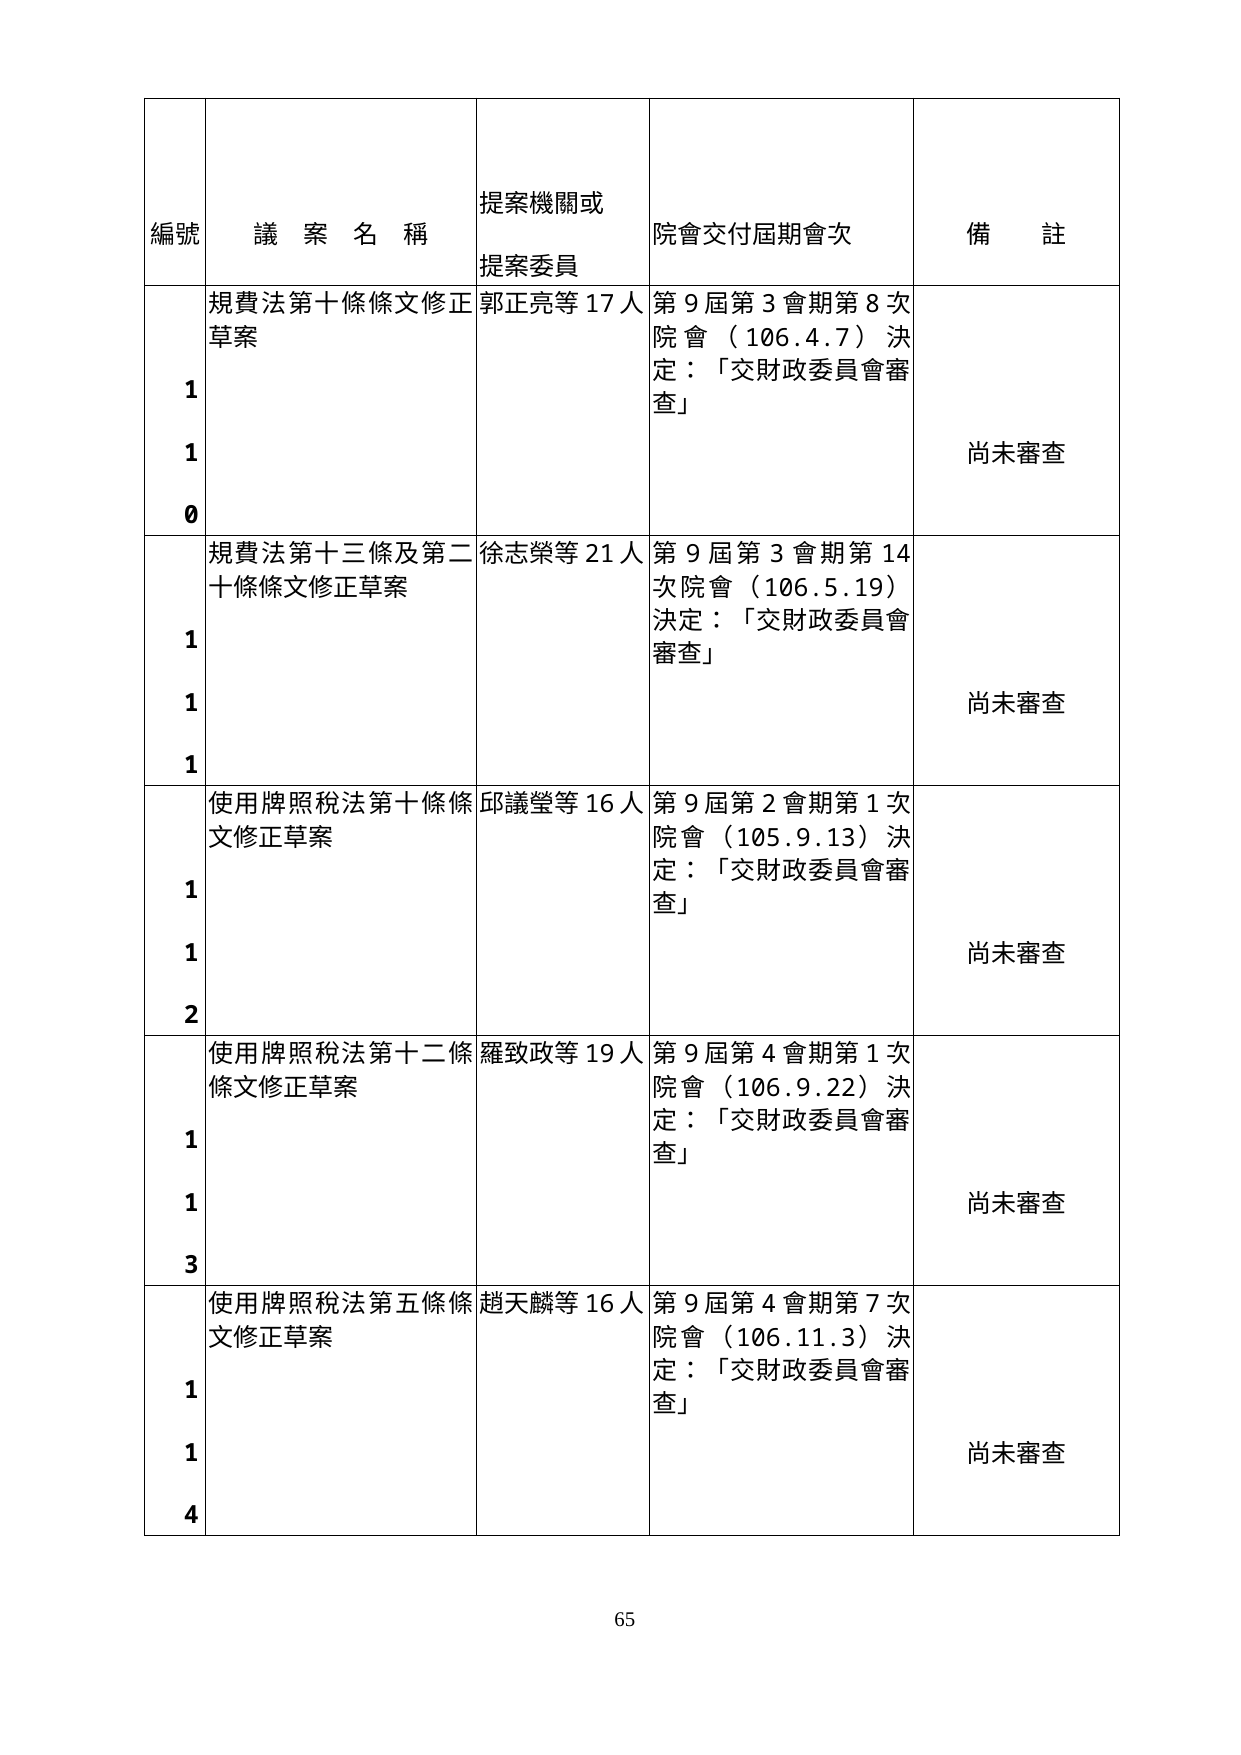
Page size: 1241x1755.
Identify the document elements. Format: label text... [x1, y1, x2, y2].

table_cell 第9屆第3會期第8次院會（106.4.7）決定：「交財政委員會審查」 [650, 286, 913, 535]
table_cell [145, 536, 205, 785]
table_header 院會交付屆期會次 [650, 99, 913, 285]
table_header 備 註 [914, 99, 1119, 285]
table_cell [145, 286, 205, 535]
table_header 編號 [145, 99, 205, 285]
table_cell [145, 1036, 205, 1285]
table_cell 第9屆第3會期第14次院會（106.5.19）決定：「交財政委員會審查」 [650, 536, 913, 785]
table_cell 邱議瑩等16人 [477, 786, 649, 1035]
table_cell 羅致政等19人 [477, 1036, 649, 1285]
table_header 議 案 名 稱 [206, 99, 476, 285]
table_cell 郭正亮等17人 [477, 286, 649, 535]
table_cell 使用牌照稅法第五條條文修正草案 [206, 1286, 476, 1535]
table_header 提案機關或 提案委員 [477, 99, 649, 285]
table_cell [145, 1286, 205, 1535]
table_cell 尚未審查 [914, 786, 1119, 1035]
table_cell 使用牌照稅法第十二條條文修正草案 [206, 1036, 476, 1285]
table_cell 尚未審查 [914, 536, 1119, 785]
table_cell 尚未審查 [914, 1036, 1119, 1285]
table_cell 使用牌照稅法第十條條文修正草案 [206, 786, 476, 1035]
table_cell 第9屆第4會期第1次院會（106.9.22）決定：「交財政委員會審查」 [650, 1036, 913, 1285]
table_cell [145, 786, 205, 1035]
table_cell 第9屆第4會期第7次院會（106.11.3）決定：「交財政委員會審查」 [650, 1286, 913, 1535]
table_cell 徐志榮等21人 [477, 536, 649, 785]
table_cell 規費法第十三條及第二十條條文修正草案 [206, 536, 476, 785]
table_cell 趙天麟等16人 [477, 1286, 649, 1535]
table_cell 尚未審查 [914, 286, 1119, 535]
table_cell 第9屆第2會期第1次院會（105.9.13）決定：「交財政委員會審查」 [650, 786, 913, 1035]
table_cell 尚未審查 [914, 1286, 1119, 1535]
table_cell 規費法第十條條文修正草案 [206, 286, 476, 535]
